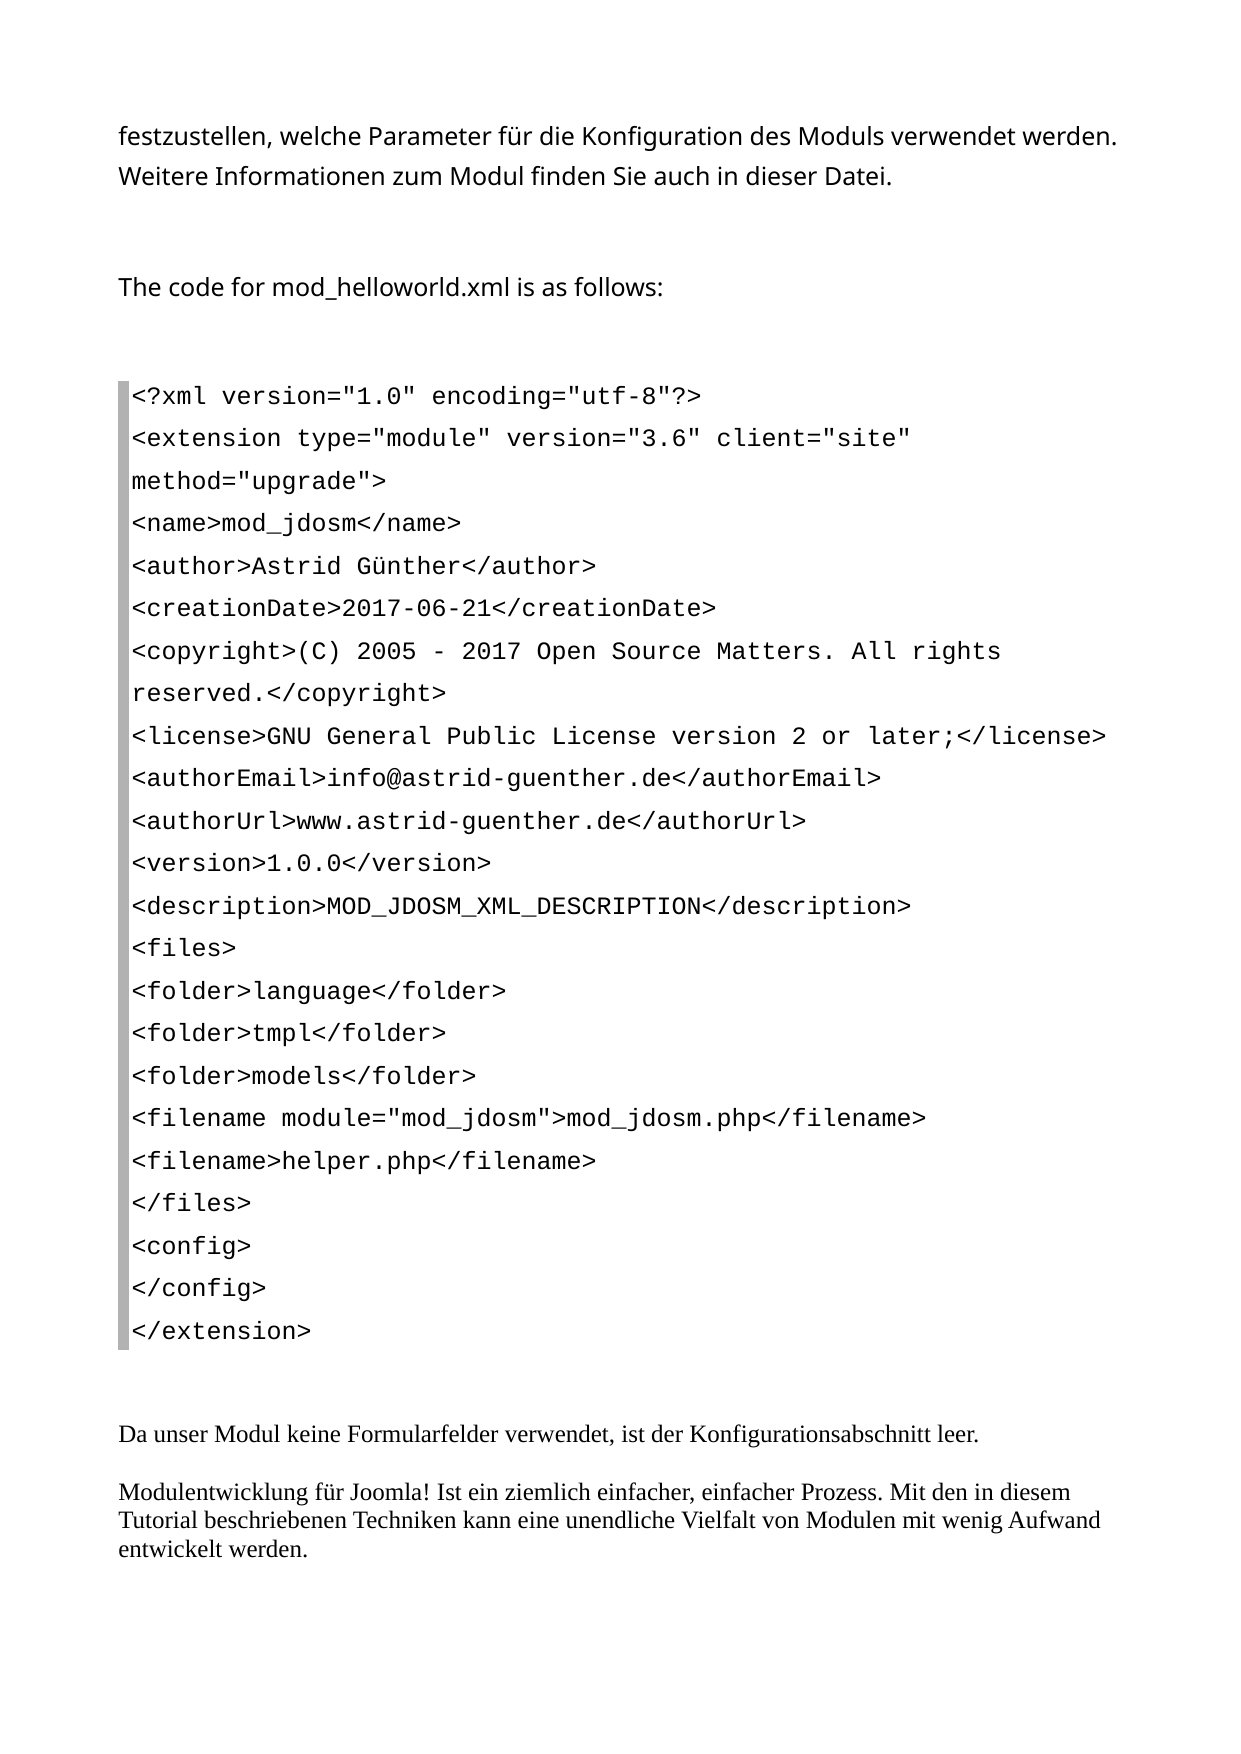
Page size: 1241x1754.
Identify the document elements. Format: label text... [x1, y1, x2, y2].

text <folder>language</folder> [129, 976, 1122, 1007]
text <filename>helper.php</filename> [129, 1146, 1122, 1177]
text <copyright>(C) 2005 - 2017 Open Source Matters. All rights reserved.</copyright> [129, 636, 1122, 709]
text </files> [129, 1188, 1122, 1219]
text <creationDate>2017-06-21</creationDate> [129, 593, 1122, 624]
text <author>Astrid Günther</author> [129, 551, 1122, 582]
text <name>mod_jdosm</name> [129, 508, 1122, 539]
text <files> [129, 933, 1122, 964]
text <version>1.0.0</version> [129, 848, 1122, 879]
text <description>MOD_JDOSM_XML_DESCRIPTION</description> [129, 891, 1122, 922]
text The code for mod_helloworld.xml is as follows: [118, 270, 1122, 304]
text festzustellen, welche Parameter für die Konfiguration des Moduls verwendet werden. Weitere Informationen zum Modul finden Sie auch in dieser Datei. [118, 118, 1122, 193]
text <authorEmail>info@astrid-guenther.de</authorEmail> [129, 763, 1122, 794]
text Da unser Modul keine Formularfelder verwendet, ist der Konfigurationsabschnitt leer. Modulentwicklung für Joomla! Ist ein ziemlich einfacher, einfacher Prozess. Mit den in diesem Tutorial beschriebenen Techniken kann eine unendliche Vielfalt von Modulen mit wenig Aufwand entwickelt werden. [118, 1419, 1122, 1563]
text <authorUrl>www.astrid-guenther.de</authorUrl> [129, 806, 1122, 837]
text </extension> [129, 1316, 1122, 1350]
text <?xml version="1.0" encoding="utf-8"?> [129, 381, 1122, 412]
text <config> [129, 1231, 1122, 1262]
text </config> [129, 1273, 1122, 1304]
text <license>GNU General Public License version 2 or later;</license> [129, 721, 1122, 752]
text <filename module="mod_jdosm">mod_jdosm.php</filename> [129, 1103, 1122, 1134]
text <extension type="module" version="3.6" client="site" method="upgrade"> [129, 423, 1122, 497]
text <folder>tmpl</folder> [129, 1018, 1122, 1049]
text <folder>models</folder> [129, 1061, 1122, 1092]
